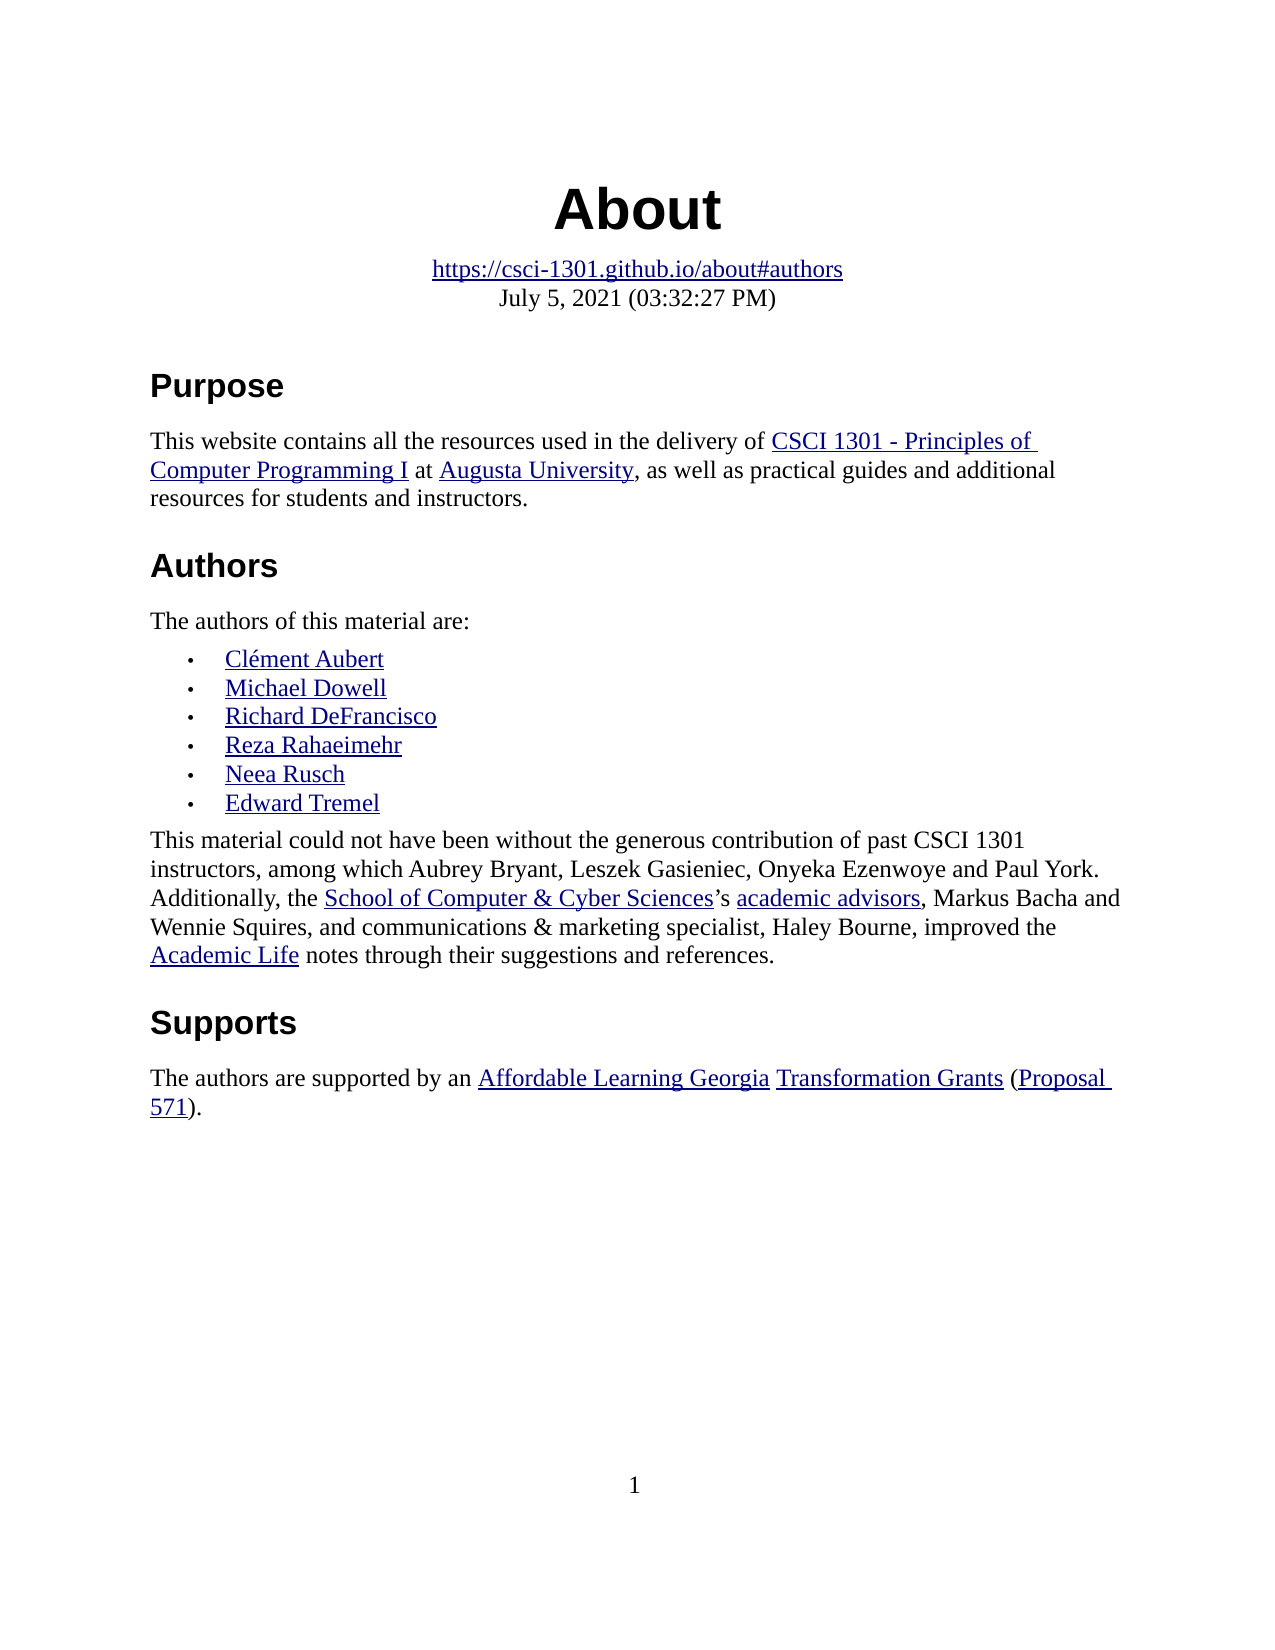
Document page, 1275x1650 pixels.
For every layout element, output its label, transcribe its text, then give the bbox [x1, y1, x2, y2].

text The authors of this material are: [150, 606, 1125, 635]
list Reza Rahaeimehr [187, 730, 1125, 759]
text This material could not have been without the generous contribution of past CSCI 1301 instructors, among which Aubrey Bryant, Leszek Gasieniec, Onyeka Ezenwoye and Paul York. Additionally, the School of Computer & Cyber Sciences’s academic advisors, Markus Bacha and Wennie Squires, and communications & marketing specialist, Haley Bourne, improved the Academic Life notes through their suggestions and references. [150, 825, 1125, 969]
text The authors are supported by an Affordable Learning Georgia Transformation Grants (Proposal 571). [150, 1063, 1125, 1121]
title About [150, 175, 1125, 242]
subtitle Supports [150, 1003, 1125, 1042]
subtitle Purpose [150, 366, 1125, 404]
subtitle Authors [150, 546, 1125, 585]
text This website contains all the resources used in the delivery of CSCI 1301 - Principles of Computer Programming I at Augusta University, as well as practical guides and additional resources for students and instructors. [150, 426, 1125, 512]
list Neea Rusch [187, 759, 1125, 788]
list Michael Dowell [187, 673, 1125, 701]
text July 5, 2021 (03:32:27 PM) [150, 283, 1125, 312]
text https://csci-1301.github.io/about#authors [150, 254, 1125, 283]
list Edward Tremel [187, 788, 1125, 816]
list Richard DeFrancisco [187, 701, 1125, 730]
list Clément Aubert [187, 644, 1125, 673]
